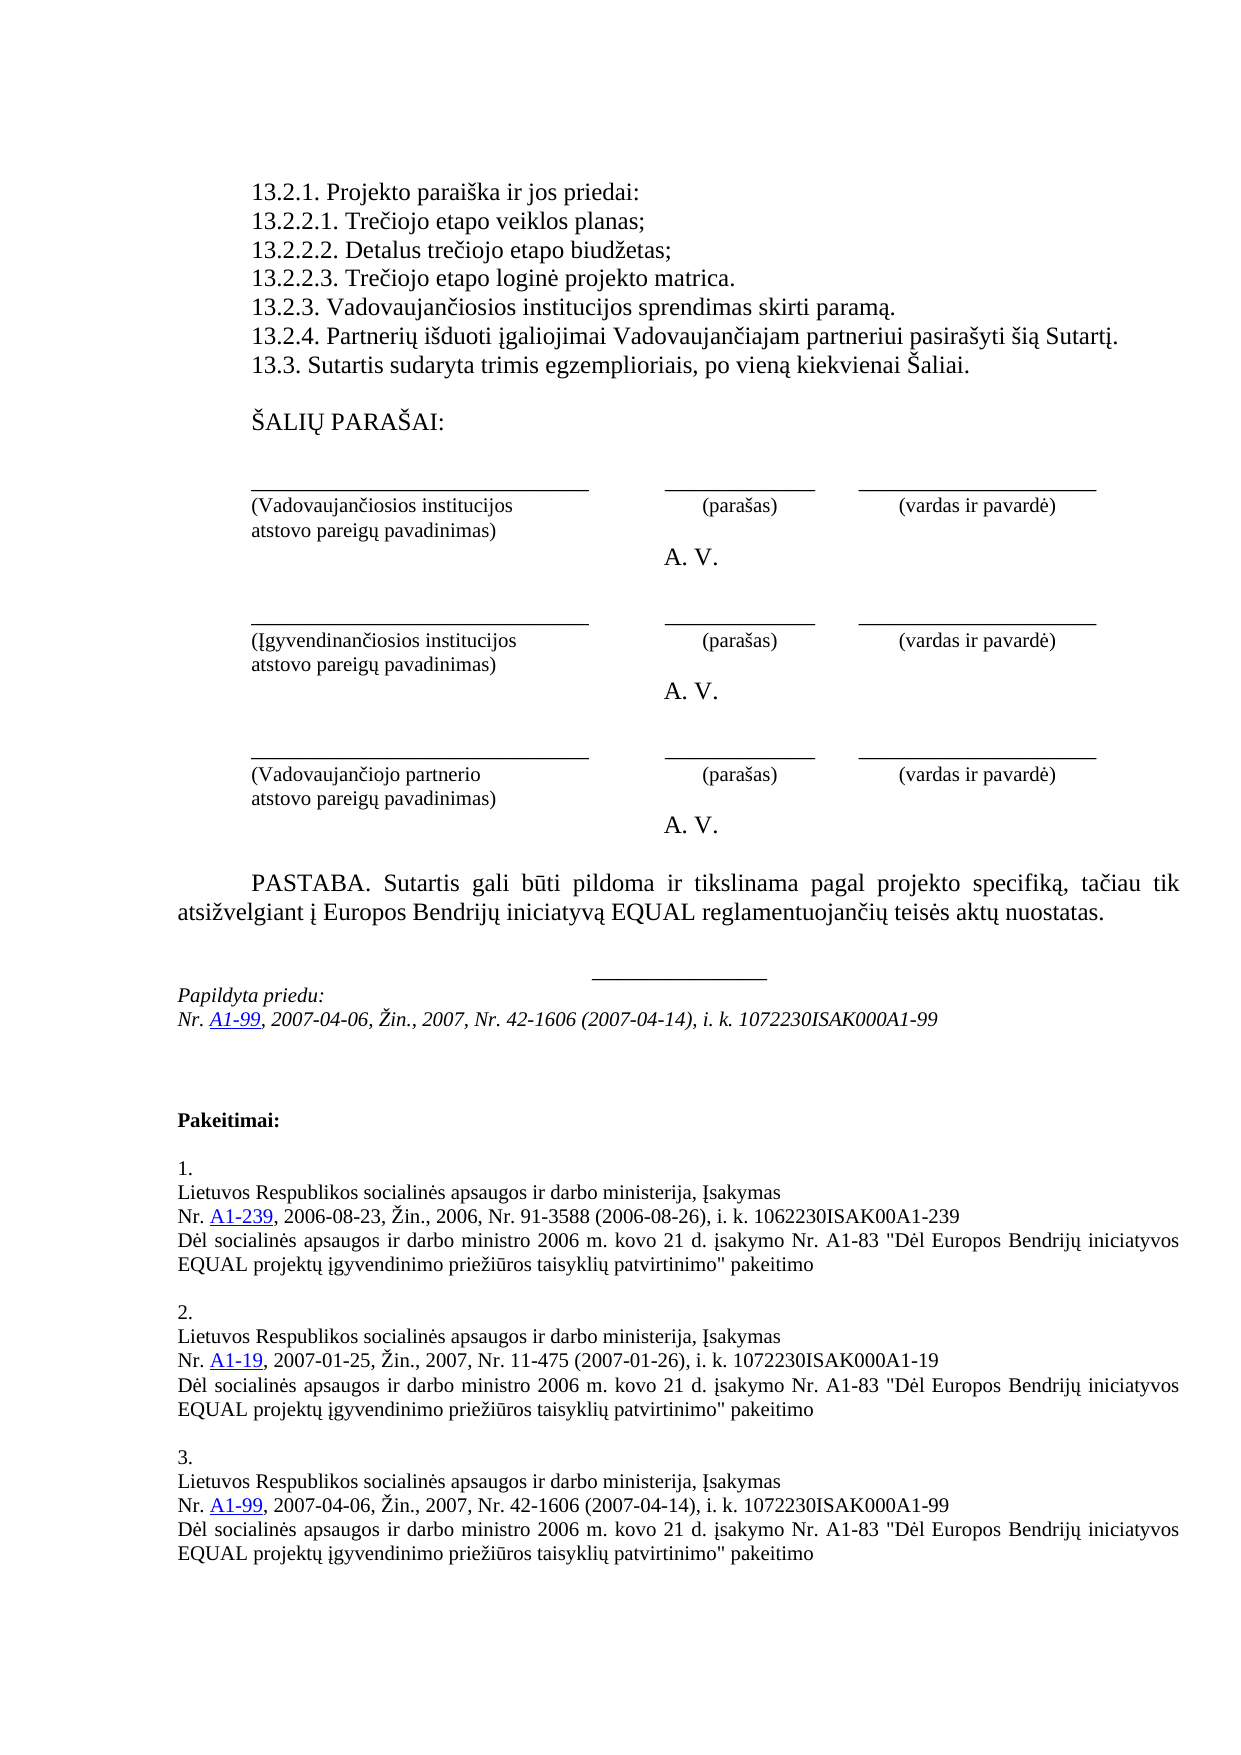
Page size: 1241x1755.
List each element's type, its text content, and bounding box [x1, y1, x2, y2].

text Pakeitimai: [177, 1108, 1181, 1132]
text 13.2.2.1. Trečiojo etapo veiklos planas; [177, 206, 1181, 235]
text (Vadovaujančiojo partnerio (parašas) (vardas ir pavardė) [177, 762, 1181, 786]
text A. V. [590, 676, 1181, 705]
text Nr. A1-19, 2007-01-25, Žin., 2007, Nr. 11-475 (2007-01-26), i. k. 1072230ISAK000A1-19 [177, 1348, 1181, 1372]
text Dėl socialinės apsaugos ir darbo ministro 2006 m. kovo 21 d. įsakymo Nr. A1-83 "Dėl Europos Bendrijų iniciatyvos EQUAL projektų įgyvendinimo priežiūros taisyklių patvirtinimo" pakeitimo [177, 1517, 1181, 1565]
text ŠALIŲ PARAŠAI: [177, 407, 1181, 436]
text Dėl socialinės apsaugos ir darbo ministro 2006 m. kovo 21 d. įsakymo Nr. A1-83 "Dėl Europos Bendrijų iniciatyvos EQUAL projektų įgyvendinimo priežiūros taisyklių patvirtinimo" pakeitimo [177, 1372, 1181, 1421]
text Lietuvos Respublikos socialinės apsaugos ir darbo ministerija, Įsakymas [177, 1469, 1181, 1493]
text 13.2.4. Partnerių išduoti įgaliojimai Vadovaujančiajam partneriui pasirašyti šią Sutartį. [177, 321, 1181, 350]
text Lietuvos Respublikos socialinės apsaugos ir darbo ministerija, Įsakymas [177, 1324, 1181, 1348]
text Papildyta priedu: [177, 983, 1181, 1007]
text ______________ [177, 954, 1181, 983]
text 3. [177, 1445, 1181, 1469]
text 13.2.3. Vadovaujančiosios institucijos sprendimas skirti paramą. [177, 292, 1181, 321]
text Dėl socialinės apsaugos ir darbo ministro 2006 m. kovo 21 d. įsakymo Nr. A1-83 "Dėl Europos Bendrijų iniciatyvos EQUAL projektų įgyvendinimo priežiūros taisyklių patvirtinimo" pakeitimo [177, 1228, 1181, 1276]
text 13.2.2.2. Detalus trečiojo etapo biudžetas; [177, 235, 1181, 263]
text 13.2.1. Projekto paraiška ir jos priedai: [177, 177, 1181, 206]
text Nr. A1-99, 2007-04-06, Žin., 2007, Nr. 42-1606 (2007-04-14), i. k. 1072230ISAK000A1-99 [177, 1007, 1181, 1031]
text PASTABA. Sutartis gali būti pildoma ir tikslinama pagal projekto specifiką, tačiau tik atsižvelgiant į Europos Bendrijų iniciatyvą EQUAL reglamentuojančių teisės aktų nuostatas. [177, 868, 1181, 925]
text 13.3. Sutartis sudaryta trimis egzemplioriais, po vieną kiekvienai Šaliai. [177, 350, 1181, 378]
text (Vadovaujančiosios institucijos (parašas) (vardas ir pavardė) [177, 493, 1181, 517]
text ___________________________ ____________ ___________________ [177, 465, 1181, 493]
text 1. [177, 1156, 1181, 1180]
text A. V. [590, 810, 1181, 839]
text atstovo pareigų pavadinimas) [177, 517, 1181, 542]
text atstovo pareigų pavadinimas) [177, 652, 1181, 676]
text (Įgyvendinančiosios institucijos (parašas) (vardas ir pavardė) [177, 628, 1181, 652]
text 2. [177, 1300, 1181, 1324]
text 13.2.2.3. Trečiojo etapo loginė projekto matrica. [177, 263, 1181, 292]
text A. V. [590, 542, 1181, 570]
text Nr. A1-99, 2007-04-06, Žin., 2007, Nr. 42-1606 (2007-04-14), i. k. 1072230ISAK000A1-99 [177, 1493, 1181, 1517]
text ___________________________ ____________ ___________________ [177, 733, 1181, 762]
text Nr. A1-239, 2006-08-23, Žin., 2006, Nr. 91-3588 (2006-08-26), i. k. 1062230ISAK00A1-239 [177, 1204, 1181, 1228]
text ___________________________ ____________ ___________________ [177, 599, 1181, 628]
text atstovo pareigų pavadinimas) [177, 786, 1181, 810]
text Lietuvos Respublikos socialinės apsaugos ir darbo ministerija, Įsakymas [177, 1180, 1181, 1204]
